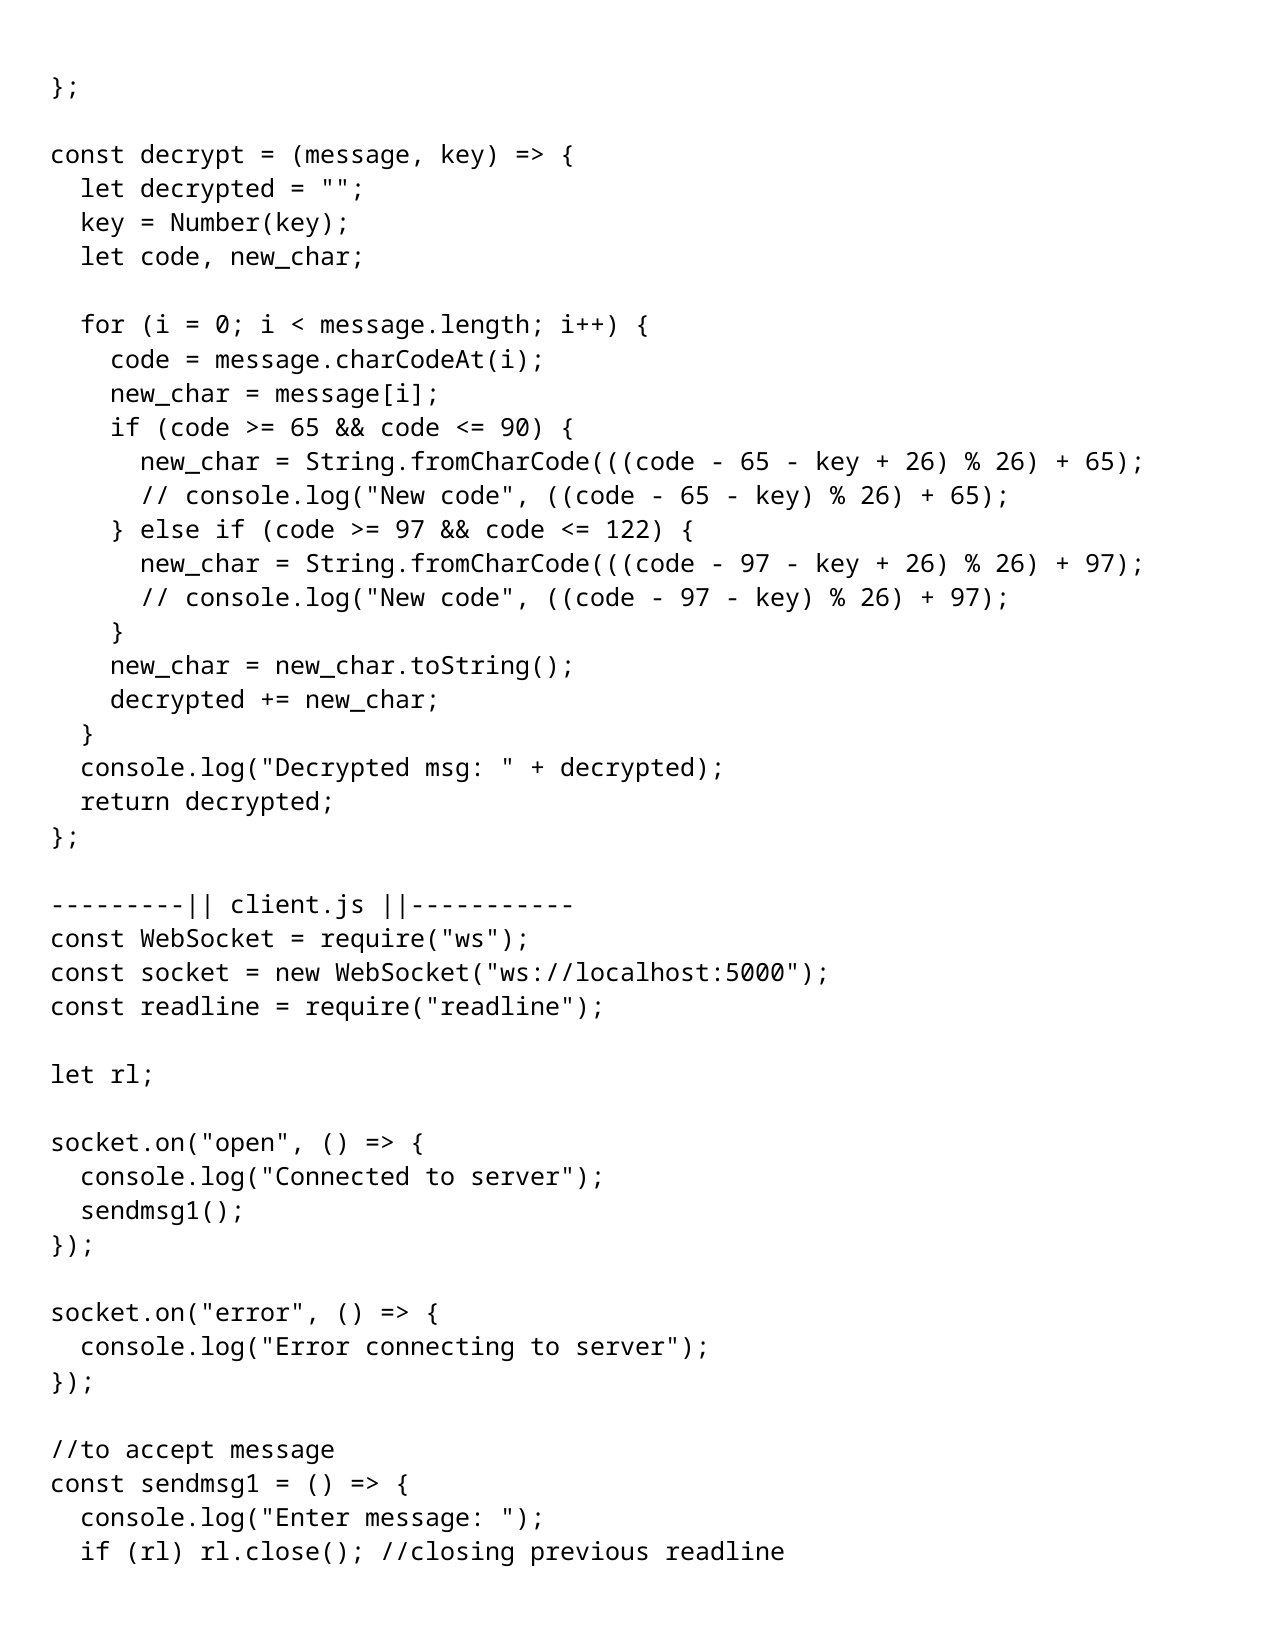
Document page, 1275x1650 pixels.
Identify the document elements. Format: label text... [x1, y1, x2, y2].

text if (code >= 65 && code <= 90) { [50, 409, 1225, 443]
text socket.on("error", () => { [50, 1295, 1225, 1329]
text // console.log("New code", ((code - 97 - key) % 26) + 97); [50, 580, 1225, 614]
text console.log("Error connecting to server"); [50, 1329, 1225, 1363]
text console.log("Decrypted msg: " + decrypted); [50, 750, 1225, 784]
text } else if (code >= 97 && code <= 122) { [50, 512, 1225, 546]
text const socket = new WebSocket("ws://localhost:5000"); [50, 954, 1225, 988]
text key = Number(key); [50, 205, 1225, 239]
text code = message.charCodeAt(i); [50, 341, 1225, 375]
text }; [50, 69, 1225, 103]
text ---------|| client.js ||----------- [50, 886, 1225, 920]
text }); [50, 1363, 1225, 1397]
text socket.on("open", () => { [50, 1125, 1225, 1159]
text } [50, 716, 1225, 750]
text const decrypt = (message, key) => { [50, 137, 1225, 171]
text console.log("Connected to server"); [50, 1159, 1225, 1193]
text if (rl) rl.close(); //closing previous readline [50, 1533, 1225, 1567]
text console.log("Enter message: "); [50, 1499, 1225, 1533]
text //to accept message [50, 1431, 1225, 1465]
text // console.log("New code", ((code - 65 - key) % 26) + 65); [50, 477, 1225, 512]
text let decrypted = ""; [50, 171, 1225, 205]
text let rl; [50, 1057, 1225, 1091]
text decrypted += new_char; [50, 682, 1225, 716]
text }; [50, 818, 1225, 852]
text sendmsg1(); [50, 1193, 1225, 1227]
text new_char = String.fromCharCode(((code - 65 - key + 26) % 26) + 65); [50, 443, 1225, 477]
text let code, new_char; [50, 239, 1225, 273]
text return decrypted; [50, 784, 1225, 818]
text } [50, 614, 1225, 648]
text const readline = require("readline"); [50, 988, 1225, 1022]
text new_char = String.fromCharCode(((code - 97 - key + 26) % 26) + 97); [50, 546, 1225, 580]
text new_char = new_char.toString(); [50, 648, 1225, 682]
text for (i = 0; i < message.length; i++) { [50, 307, 1225, 341]
text const WebSocket = require("ws"); [50, 920, 1225, 954]
text const sendmsg1 = () => { [50, 1465, 1225, 1499]
text new_char = message[i]; [50, 375, 1225, 409]
text }); [50, 1227, 1225, 1261]
